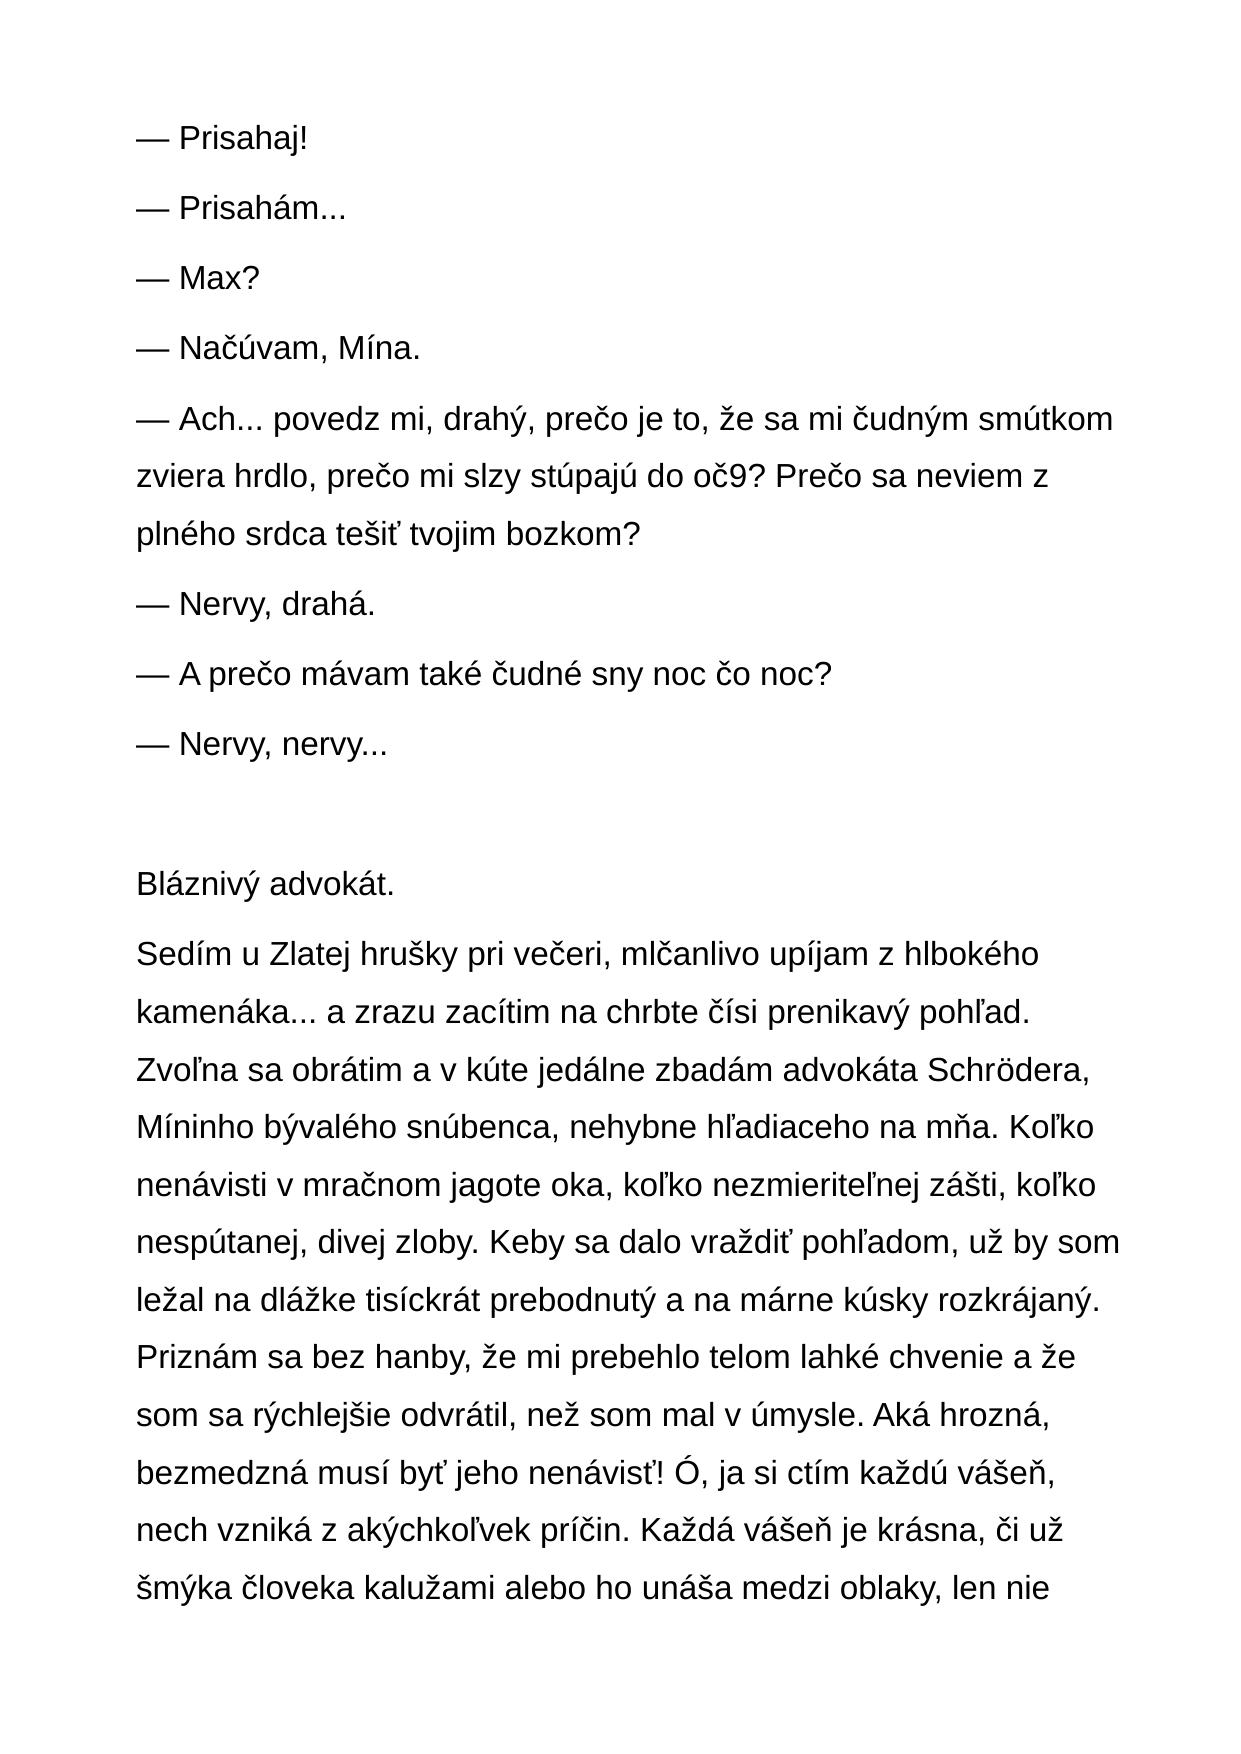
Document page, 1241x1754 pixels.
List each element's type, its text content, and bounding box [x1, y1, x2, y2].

text — Prisahám... [136, 188, 1122, 227]
text — A prečo mávam také čudné sny noc čo noc? [136, 654, 1122, 692]
text — Načúvam, Mína. [136, 328, 1122, 367]
text — Max? [136, 258, 1122, 297]
text Bláznivý advokát. [136, 864, 1122, 903]
text — Nervy, drahá. [136, 584, 1122, 622]
text — Nervy, nervy... [136, 724, 1122, 762]
text — Ach... povedz mi, drahý, prečo je to, že sa mi čudným smútkom zviera hrdlo, prečo mi slzy stúpajú do oč9? Prečo sa neviem z plného srdca tešiť tvojim bozkom? [136, 398, 1122, 552]
text Sedím u Zlatej hrušky pri večeri, mlčanlivo upíjam z hlbokého kamenáka... a zrazu zacítim na chrbte čísi prenikavý pohľad. Zvoľna sa obrátim a v kúte jedálne zbadám advokáta Schrödera, Míninho bývalého snúbenca, nehybne hľadiaceho na mňa. Koľko nenávisti v mračnom jagote oka, koľko nezmieriteľnej zášti, koľko nespútanej, divej zloby. Keby sa dalo vraždiť pohľadom, už by som ležal na dlážke tisíckrát prebodnutý a na márne kúsky rozkrájaný. Priznám sa bez hanby, že mi prebehlo telom lahké chvenie a že som sa rýchlejšie odvrátil, než som mal v úmysle. Aká hrozná, bezmedzná musí byť jeho nenávisť! Ó, ja si ctím každú vášeň, nech vzniká z akýchkoľvek príčin. Každá vášeň je krásna, či už šmýka človeka kalužami alebo ho unáša medzi oblaky, len nie [136, 934, 1122, 1606]
text — Prisahaj! [136, 118, 1122, 157]
